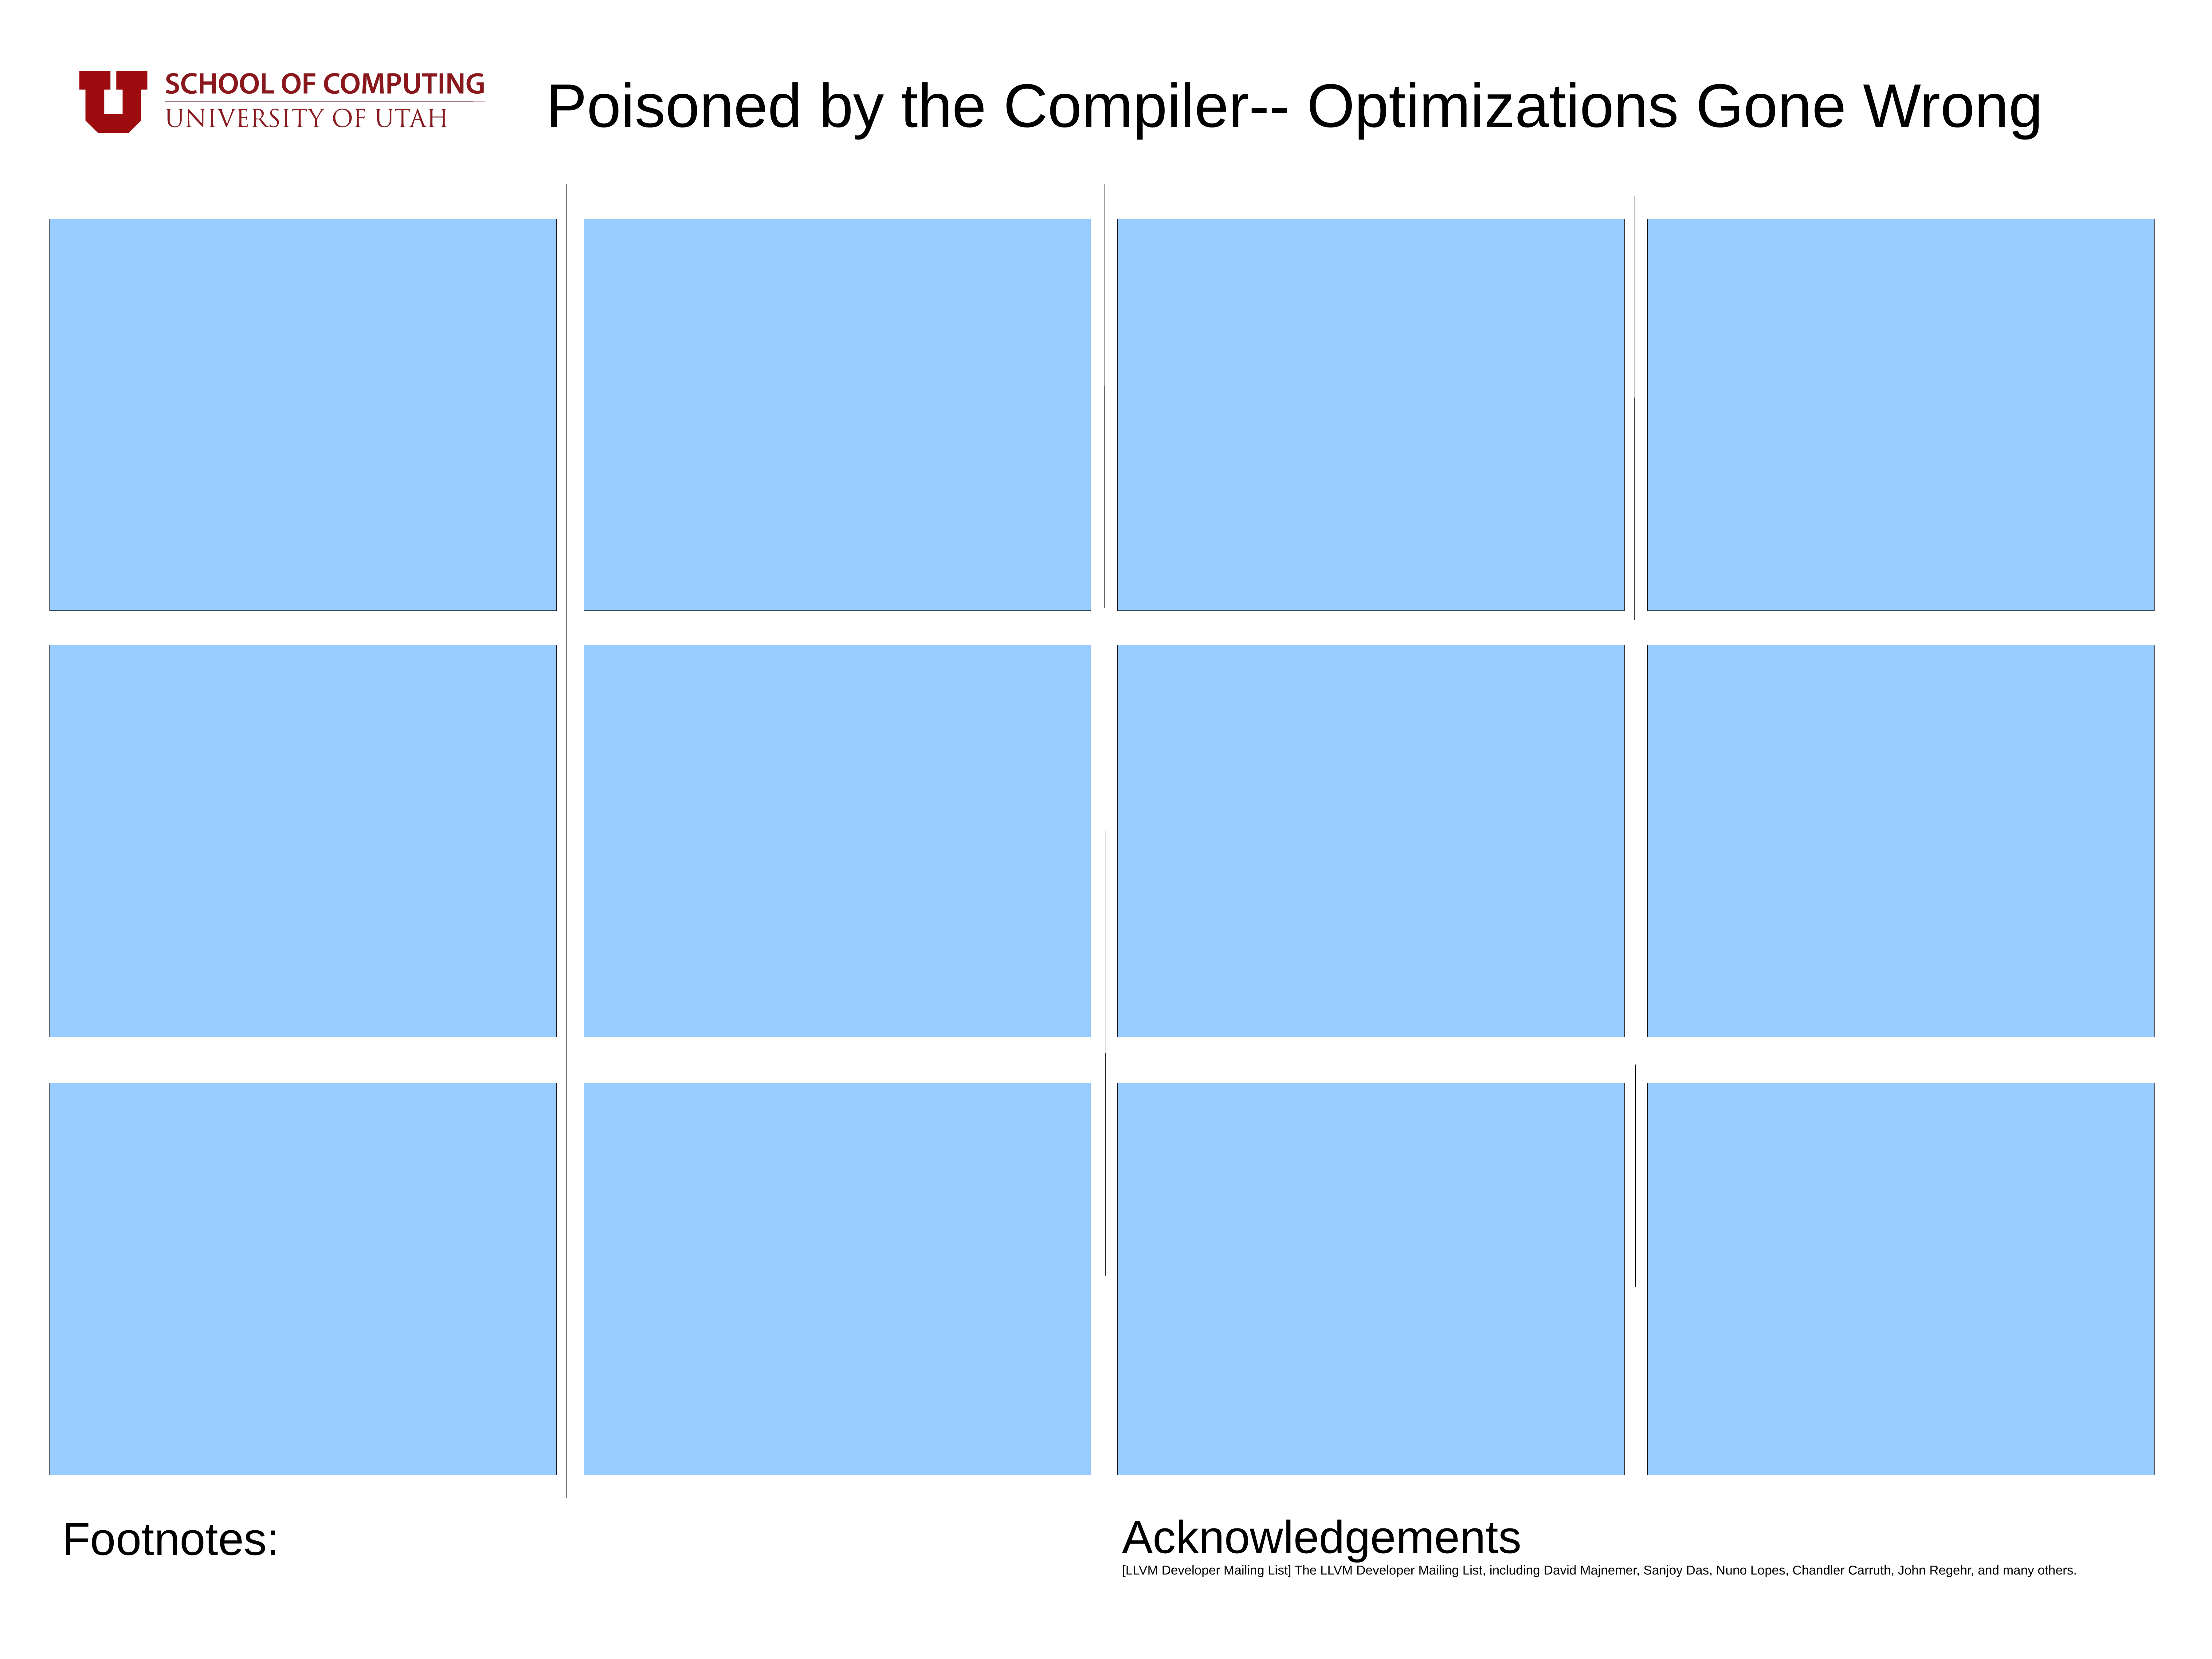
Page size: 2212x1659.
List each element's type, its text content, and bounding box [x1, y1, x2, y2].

text_box [1647, 645, 2155, 1037]
text_box [1117, 1083, 1625, 1475]
text_box Footnotes: [57, 1511, 1095, 1602]
text_box [49, 1083, 557, 1475]
text_box [584, 219, 1091, 611]
text_box [1117, 219, 1625, 611]
text_box Acknowledgements [LLVM Developer Mailing List] The LLVM Developer Mailing List, including David Majnemer, Sanjoy Das, Nuno Lopes, Chandler Carruth, John Regehr, and many others. [1117, 1509, 2155, 1614]
picture [77, 58, 507, 139]
text_box [584, 645, 1091, 1037]
text_box Poisoned by the Compiler-- Optimizations Gone Wrong [541, 69, 2049, 143]
text_box [1647, 1083, 2155, 1475]
text_box [1117, 645, 1625, 1037]
text_box [584, 1083, 1091, 1475]
text_box [49, 219, 557, 611]
text_box [1647, 219, 2155, 611]
text_box [49, 645, 557, 1037]
